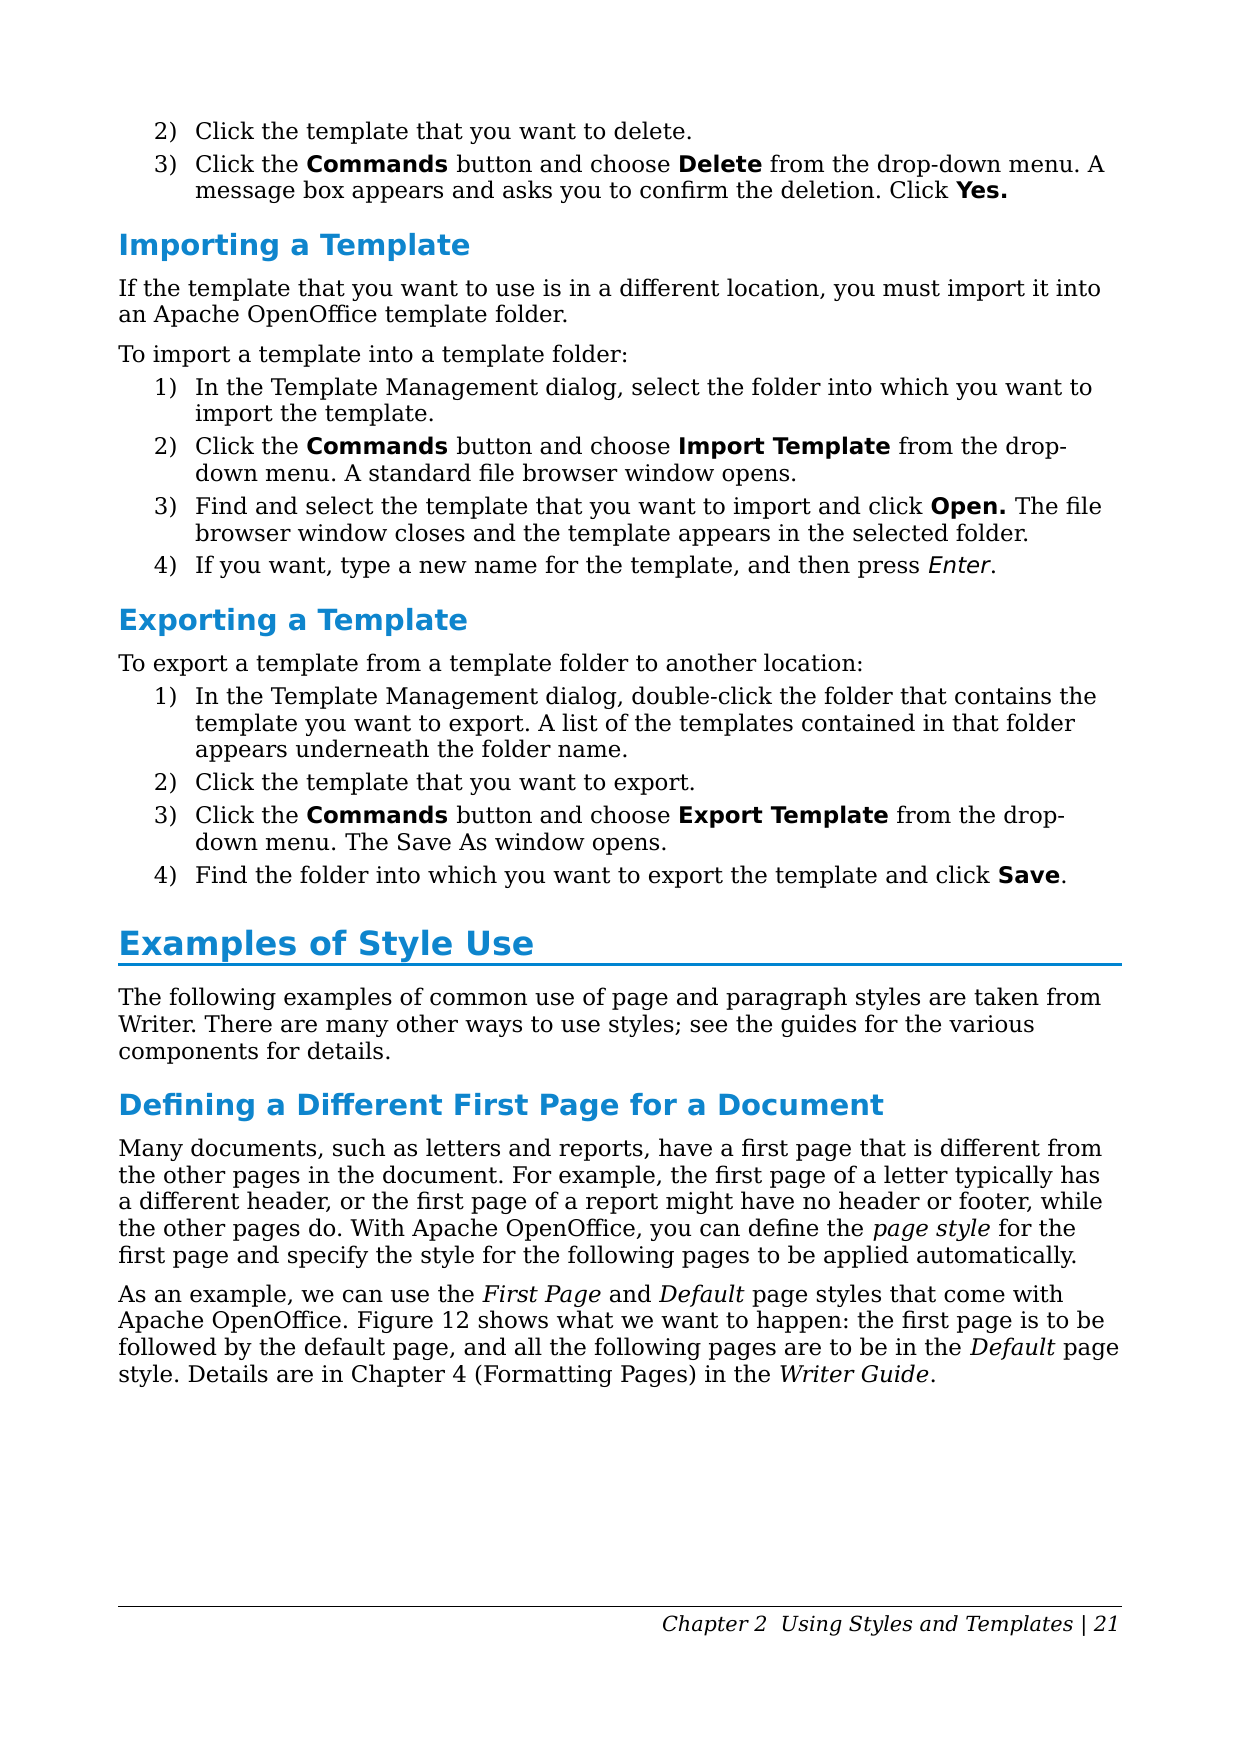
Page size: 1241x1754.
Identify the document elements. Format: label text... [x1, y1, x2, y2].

list Click the Commands button and choose Export Template from the drop-down menu. The Save As window opens. [177, 802, 1122, 856]
list To export a template from a template folder to another location: [118, 650, 1122, 677]
subtitle Defining a Different First Page for a Document [118, 1089, 1122, 1123]
list Find the folder into which you want to export the template and click Save. [177, 862, 1122, 888]
text Many documents, such as letters and reports, have a first page that is different from the other pages in the document. For example, the first page of a letter typically has a different header, or the first page of a report might have no header or footer, while the other pages do. With Apache OpenOffice, you can define the page style for the first page and specify the style for the following pages to be applied automatically. [118, 1135, 1122, 1268]
list Click the template that you want to delete. [177, 118, 1122, 145]
list In the Template Management dialog, select the folder into which you want to import the template. [177, 374, 1122, 427]
list To import a template into a template folder: [118, 341, 1122, 367]
text The following examples of common use of page and paragraph styles are taken from Writer. There are many other ways to use styles; see the guides for the various components for details. [118, 984, 1122, 1064]
text If the template that you want to use is in a different location, you must import it into an Apache OpenOffice template folder. [118, 275, 1122, 328]
list Click the template that you want to export. [177, 769, 1122, 796]
list Click the Commands button and choose Import Template from the drop-down menu. A standard file browser window opens. [177, 433, 1122, 487]
subtitle Exporting a Template [118, 604, 1122, 638]
list Find and select the template that you want to import and click Open. The file browser window closes and the template appears in the selected folder. [177, 493, 1122, 546]
list Click the Commands button and choose Delete from the drop-down menu. A message box appears and asks you to confirm the deletion. Click Yes. [177, 151, 1122, 204]
list If you want, type a new name for the template, and then press Enter. [177, 553, 1122, 579]
subtitle Importing a Template [118, 229, 1122, 263]
text As an example, we can use the First Page and Default page styles that come with Apache OpenOffice. Figure 12 shows what we want to happen: the first page is to be followed by the default page, and all the following pages are to be in the Default page style. Details are in Chapter 4 (Formatting Pages) in the Writer Guide. [118, 1281, 1122, 1388]
subtitle Examples of Style Use [118, 925, 1122, 963]
list In the Template Management dialog, double-click the folder that contains the template you want to export. A list of the templates contained in that folder appears underneath the folder name. [177, 683, 1122, 763]
